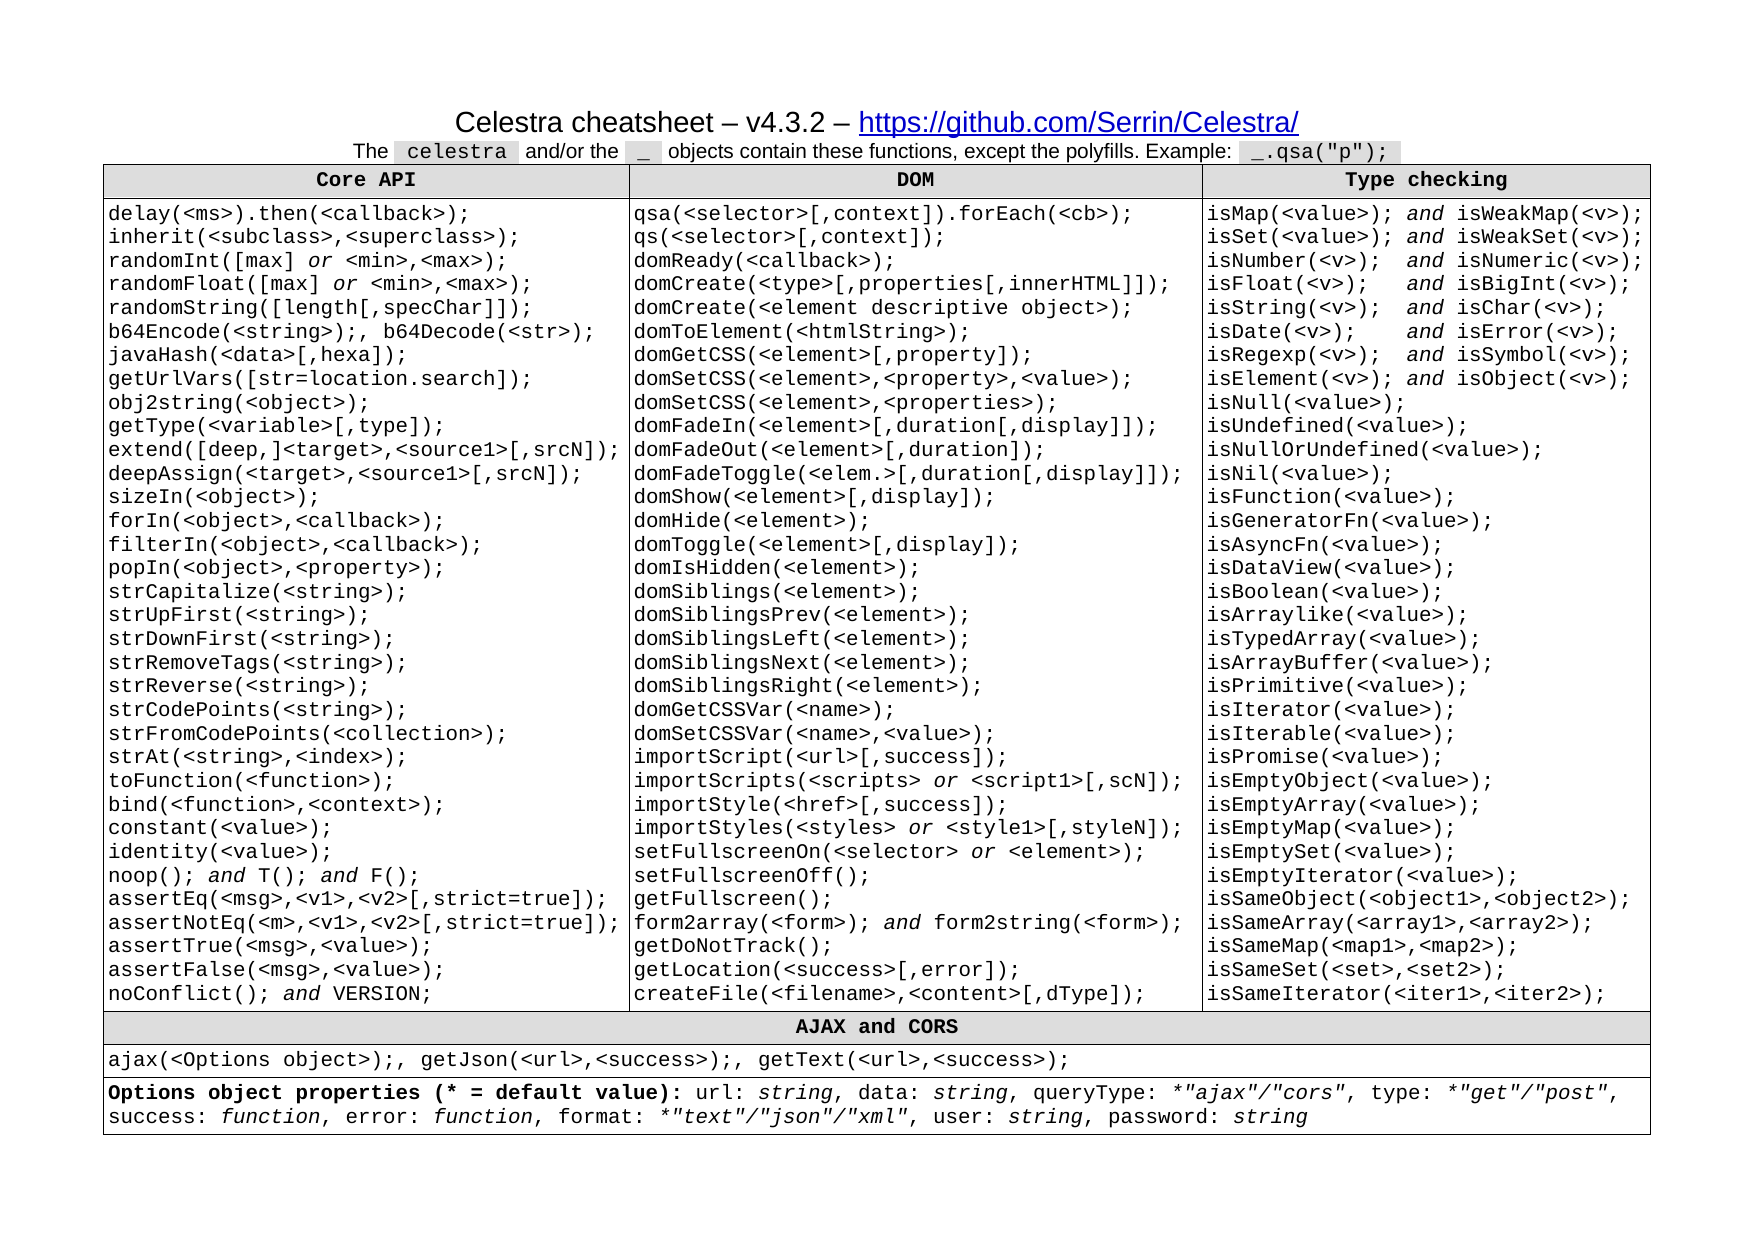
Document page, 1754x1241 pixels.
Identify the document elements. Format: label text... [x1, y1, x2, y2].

table_cell qsa(<selector>[,context]).forEach(<cb>); qs(<selector>[,context]); domReady(<callback>); domCreate(<type>[,properties[,innerHTML]]); domCreate(<element descriptive object>); domToElement(<htmlString>); domGetCSS(<element>[,property]); domSetCSS(<element>,<property>,<value>); domSetCSS(<element>,<properties>); domFadeIn(<element>[,duration[,display]]); domFadeOut(<element>[,duration]); domFadeToggle(<elem.>[,duration[,display]]); domShow(<element>[,display]); domHide(<element>); domToggle(<element>[,display]); domIsHidden(<element>); domSiblings(<element>); domSiblingsPrev(<element>); domSiblingsLeft(<element>); domSiblingsNext(<element>); domSiblingsRight(<element>); domGetCSSVar(<name>); domSetCSSVar(<name>,<value>); importScript(<url>[,success]); importScripts(<scripts> or <script1>[,scN]); importStyle(<href>[,success]); importStyles(<styles> or <style1>[,styleN]); setFullscreenOn(<selector> or <element>); setFullscreenOff(); getFullscreen(); form2array(<form>); and form2string(<form>); getDoNotTrack(); getLocation(<success>[,error]); createFile(<filename>,<content>[,dType]); [630, 199, 1202, 1011]
table_cell delay(<ms>).then(<callback>); inherit(<subclass>,<superclass>); randomInt([max] or <min>,<max>); randomFloat([max] or <min>,<max>); randomString([length[,specChar]]); b64Encode(<string>);, b64Decode(<str>); javaHash(<data>[,hexa]); getUrlVars([str=location.search]); obj2string(<object>); getType(<variable>[,type]); extend([deep,]<target>,<source1>[,srcN]); deepAssign(<target>,<source1>[,srcN]); sizeIn(<object>); forIn(<object>,<callback>); filterIn(<object>,<callback>); popIn(<object>,<property>); strCapitalize(<string>); strUpFirst(<string>); strDownFirst(<string>); strRemoveTags(<string>); strReverse(<string>); strCodePoints(<string>); strFromCodePoints(<collection>); strAt(<string>,<index>); toFunction(<function>); bind(<function>,<context>); constant(<value>); identity(<value>); noop(); and T(); and F(); assertEq(<msg>,<v1>,<v2>[,strict=true]); assertNotEq(<m>,<v1>,<v2>[,strict=true]); assertTrue(<msg>,<value>); assertFalse(<msg>,<value>); noConflict(); and VERSION; [104, 199, 629, 1011]
table_cell ajax(<Options object>);, getJson(<url>,<success>);, getText(<url>,<success>); [104, 1045, 1650, 1077]
table_cell AJAX and CORS [104, 1012, 1650, 1044]
table_cell isMap(<value>); and isWeakMap(<v>); isSet(<value>); and isWeakSet(<v>); isNumber(<v>); and isNumeric(<v>); isFloat(<v>); and isBigInt(<v>); isString(<v>); and isChar(<v>); isDate(<v>); and isError(<v>); isRegexp(<v>); and isSymbol(<v>); isElement(<v>); and isObject(<v>); isNull(<value>); isUndefined(<value>); isNullOrUndefined(<value>); isNil(<value>); isFunction(<value>); isGeneratorFn(<value>); isAsyncFn(<value>); isDataView(<value>); isBoolean(<value>); isArraylike(<value>); isTypedArray(<value>); isArrayBuffer(<value>); isPrimitive(<value>); isIterator(<value>); isIterable(<value>); isPromise(<value>); isEmptyObject(<value>); isEmptyArray(<value>); isEmptyMap(<value>); isEmptySet(<value>); isEmptyIterator(<value>); isSameObject(<object1>,<object2>); isSameArray(<array1>,<array2>); isSameMap(<map1>,<map2>); isSameSet(<set>,<set2>); isSameIterator(<iter1>,<iter2>); [1203, 199, 1650, 1011]
table_header Core API [104, 165, 629, 197]
table_cell Options object properties (* = default value): url: string, data: string, queryType: *"ajax"/"cors", type: *"get"/"post", success: function, error: function, format: *"text"/"json"/"xml", user: string, password: string [104, 1078, 1650, 1134]
text Celestra cheatsheet – v4.3.2 – https://github.com/Serrin/Celestra/ [105, 105, 1648, 138]
table_header Type checking [1203, 165, 1650, 197]
text The celestra and/or the _ objects contain these functions, except the polyfills. Example: _.qsa("p"); [105, 138, 1648, 164]
table_header DOM [630, 165, 1202, 197]
